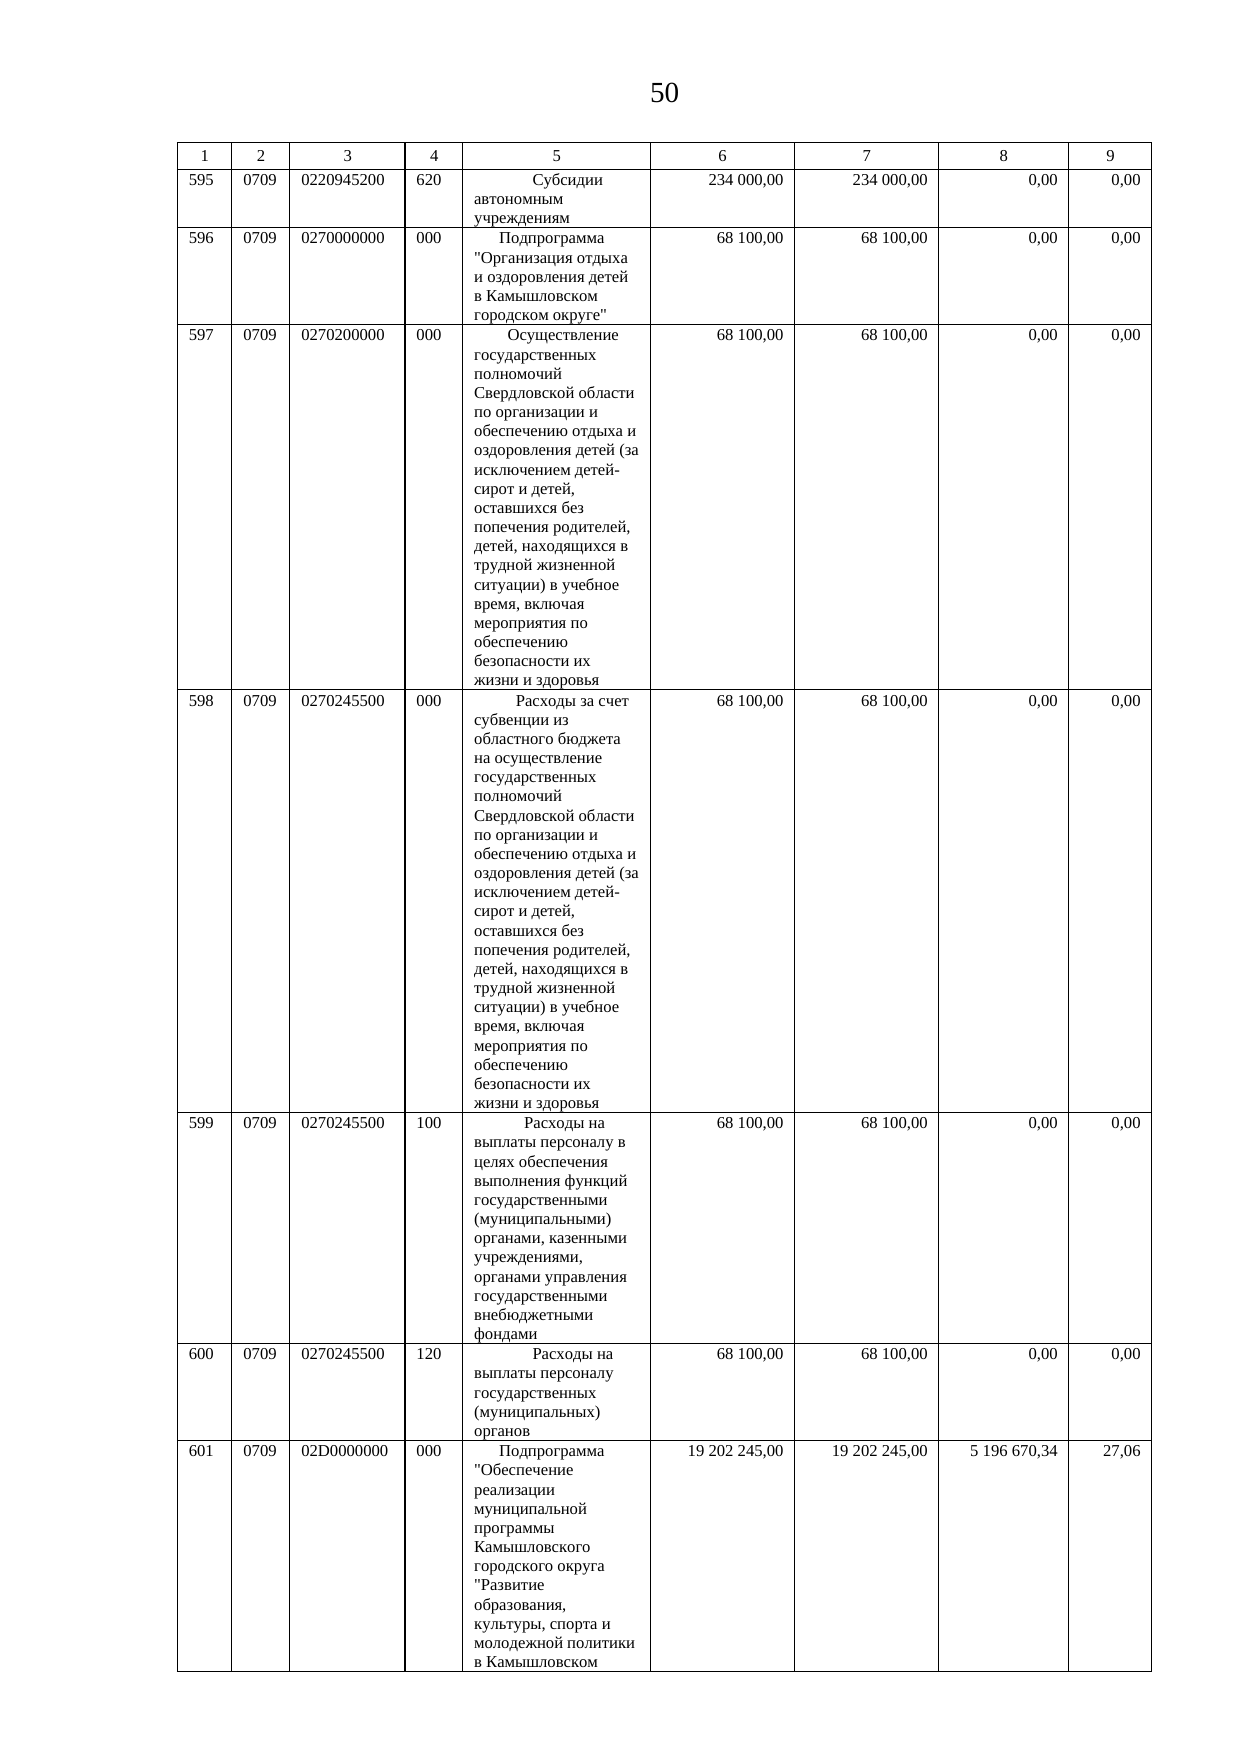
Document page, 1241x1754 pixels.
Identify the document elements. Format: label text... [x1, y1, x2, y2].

table_cell 68 100,00 [795, 690, 938, 1112]
table_cell Расходы на выплаты персоналу государственных (муниципальных) органов [463, 1344, 650, 1440]
table_cell 000 [406, 1441, 462, 1671]
table_cell 596 [178, 228, 231, 324]
table_cell 0,00 [939, 228, 1068, 324]
table_cell 000 [406, 325, 462, 689]
table_cell 68 100,00 [651, 1344, 794, 1440]
table_cell 600 [178, 1344, 231, 1440]
table_cell 0,00 [1069, 1344, 1151, 1440]
table_cell Расходы на выплаты персоналу в целях обеспечения выполнения функций государственными (муниципальными) органами, казенными учреждениями, органами управления государственными внебюджетными фондами [463, 1113, 650, 1343]
table_cell 100 [406, 1113, 462, 1343]
table_cell 0270200000 [290, 325, 404, 689]
table_cell 68 100,00 [795, 1344, 938, 1440]
table_header 3 [290, 143, 404, 169]
table_cell 0709 [232, 690, 289, 1112]
table_cell 597 [178, 325, 231, 689]
table_cell 120 [406, 1344, 462, 1440]
table_cell 0,00 [1069, 1113, 1151, 1343]
table_cell 0709 [232, 1344, 289, 1440]
table_cell 0709 [232, 325, 289, 689]
table_cell 598 [178, 690, 231, 1112]
table_header 5 [463, 143, 650, 169]
table_cell 0,00 [939, 690, 1068, 1112]
table_cell 27,06 [1069, 1441, 1151, 1671]
table_cell 68 100,00 [651, 325, 794, 689]
table_cell Осуществление государственных полномочий Свердловской области по организации и обеспечению отдыха и оздоровления детей (за исключением детей-сирот и детей, оставшихся без попечения родителей, детей, находящихся в трудной жизненной ситуации) в учебное время, включая мероприятия по обеспечению безопасности их жизни и здоровья [463, 325, 650, 689]
table_cell 0709 [232, 1113, 289, 1343]
table_cell 68 100,00 [795, 228, 938, 324]
table_cell 000 [406, 228, 462, 324]
table_cell 599 [178, 1113, 231, 1343]
table_cell 0270245500 [290, 690, 404, 1112]
table_cell 0,00 [1069, 690, 1151, 1112]
table_cell 0,00 [1069, 228, 1151, 324]
table_cell 0,00 [939, 1113, 1068, 1343]
table_cell 0,00 [939, 325, 1068, 689]
table_cell 19 202 245,00 [651, 1441, 794, 1671]
table_header 7 [795, 143, 938, 169]
table_cell 0,00 [1069, 170, 1151, 227]
table_cell 0270000000 [290, 228, 404, 324]
table_cell 620 [406, 170, 462, 227]
table_cell 595 [178, 170, 231, 227]
table_cell 0709 [232, 1441, 289, 1671]
table_cell Субсидии автономным учреждениям [463, 170, 650, 227]
table_cell 0,00 [939, 1344, 1068, 1440]
table_cell 68 100,00 [795, 1113, 938, 1343]
table_cell 234 000,00 [795, 170, 938, 227]
table_cell 68 100,00 [651, 690, 794, 1112]
table_header 2 [232, 143, 289, 169]
table_header 4 [406, 143, 462, 169]
table_cell 02D0000000 [290, 1441, 404, 1671]
table_cell 0709 [232, 228, 289, 324]
table_cell 0220945200 [290, 170, 404, 227]
table_cell 000 [406, 690, 462, 1112]
table_header 8 [939, 143, 1068, 169]
table_cell 68 100,00 [651, 1113, 794, 1343]
table_cell Подпрограмма "Организация отдыха и оздоровления детей в Камышловском городском округе" [463, 228, 650, 324]
table_cell 0270245500 [290, 1113, 404, 1343]
table_cell 0270245500 [290, 1344, 404, 1440]
table_cell 0,00 [939, 170, 1068, 227]
table_cell 0709 [232, 170, 289, 227]
table_cell 234 000,00 [651, 170, 794, 227]
table_cell 68 100,00 [795, 325, 938, 689]
table_cell 0,00 [1069, 325, 1151, 689]
table_header 6 [651, 143, 794, 169]
table_cell Подпрограмма "Обеспечение реализации муниципальной программы Камышловского городского округа "Развитие образования, культуры, спорта и молодежной политики в Камышловском [463, 1441, 650, 1671]
table_header 9 [1069, 143, 1151, 169]
table_cell 601 [178, 1441, 231, 1671]
table_cell 68 100,00 [651, 228, 794, 324]
table_header 1 [178, 143, 231, 169]
table_cell Расходы за счет субвенции из областного бюджета на осуществление государственных полномочий Свердловской области по организации и обеспечению отдыха и оздоровления детей (за исключением детей-сирот и детей, оставшихся без попечения родителей, детей, находящихся в трудной жизненной ситуации) в учебное время, включая мероприятия по обеспечению безопасности их жизни и здоровья [463, 690, 650, 1112]
table_cell 19 202 245,00 [795, 1441, 938, 1671]
table_cell 5 196 670,34 [939, 1441, 1068, 1671]
